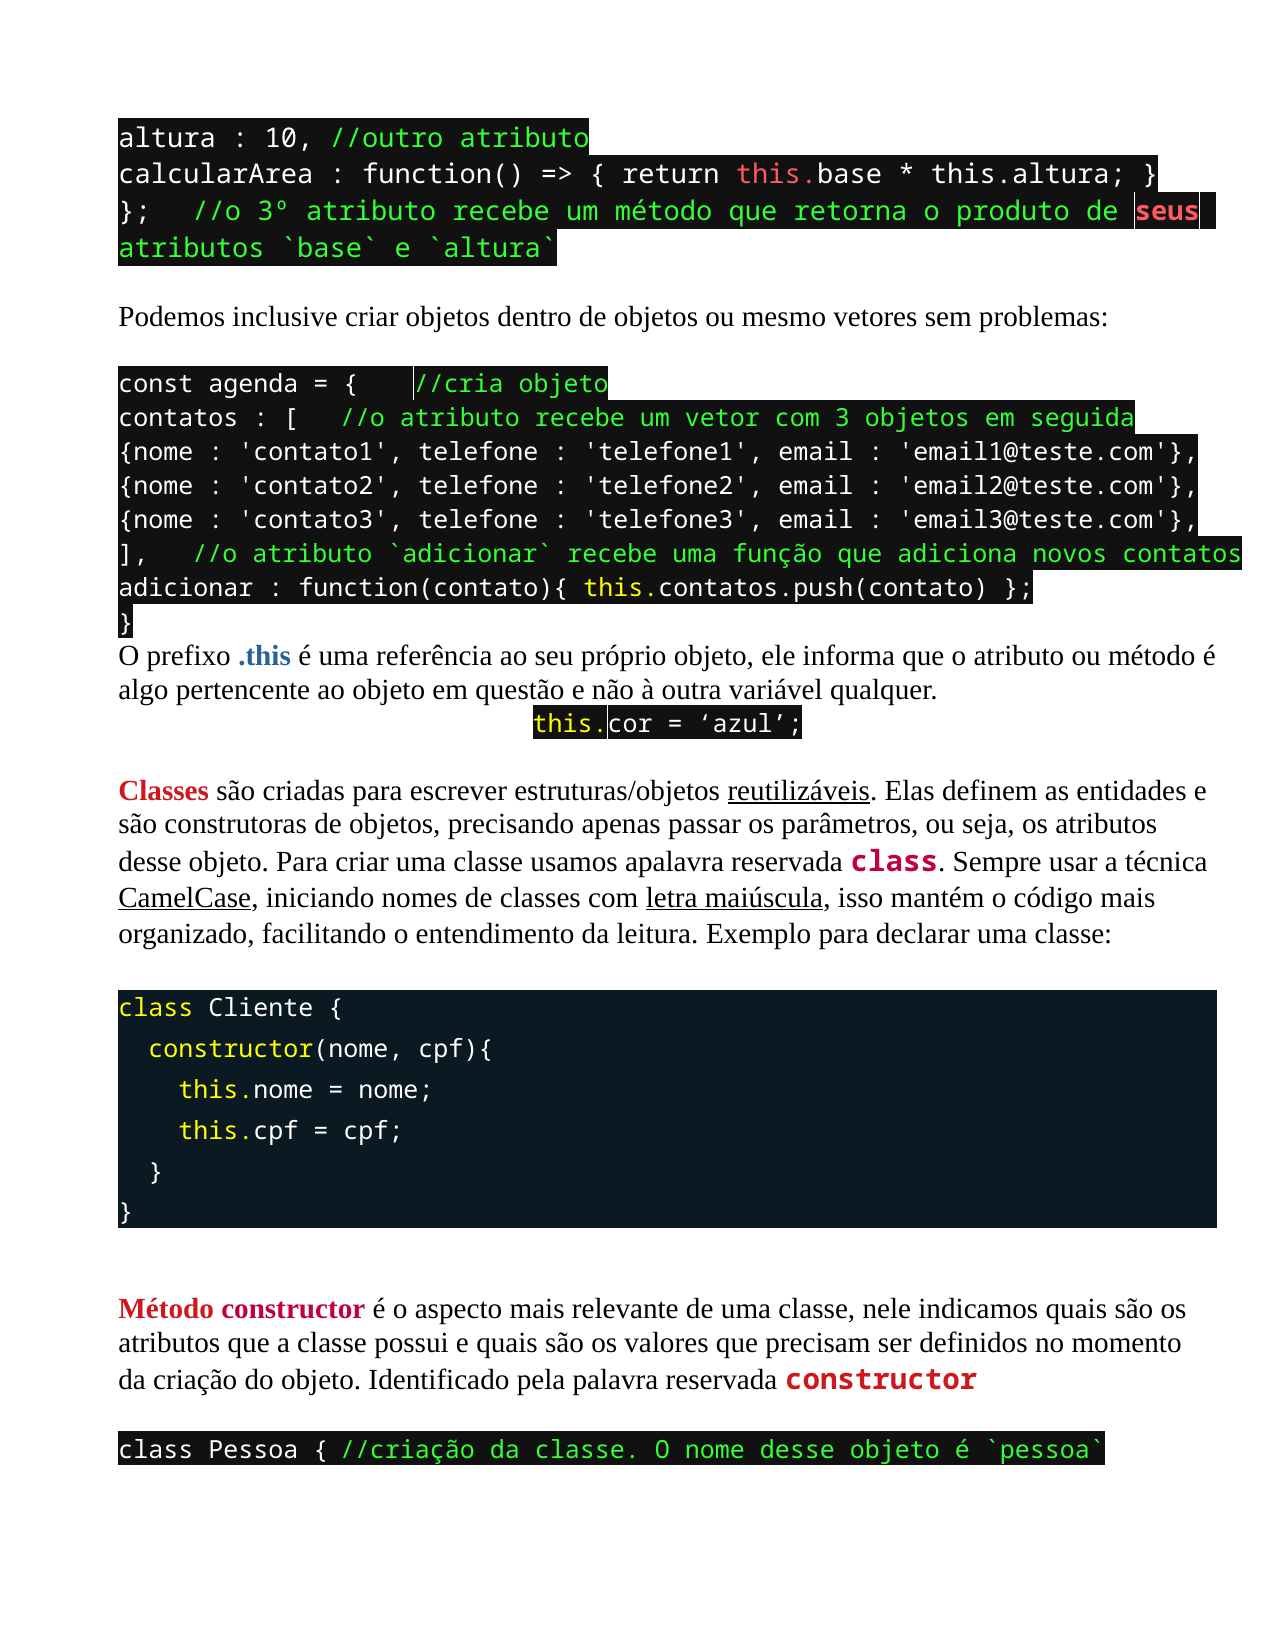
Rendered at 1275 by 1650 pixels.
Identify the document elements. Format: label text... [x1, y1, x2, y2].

text } [118, 1194, 1217, 1228]
text O prefixo .this é uma referência ao seu próprio objeto, ele informa que o atributo ou método é algo pertencente ao objeto em questão e não à outra variável qualquer. [118, 638, 1217, 705]
text contatos : [ //o atributo recebe um vetor com 3 objetos em seguida [118, 400, 1217, 434]
text calcularArea : function() => { return this.base * this.altura; } [118, 155, 1275, 192]
text this.cor = ‘azul’; [118, 705, 1217, 739]
text class Pessoa { //criação da classe. O nome desse objeto é `pessoa` [118, 1431, 1217, 1465]
text Podemos inclusive criar objetos dentro de objetos ou mesmo vetores sem problemas: [118, 299, 1217, 332]
text this.cpf = cpf; [118, 1112, 1217, 1146]
text constructor(nome, cpf){ [118, 1031, 1217, 1065]
text {nome : 'contato3', telefone : 'telefone3', email : 'email3@teste.com'}, [118, 502, 1246, 536]
text } [118, 604, 1217, 638]
text Método constructor é o aspecto mais relevante de uma classe, nele indicamos quais são os atributos que a classe possui e quais são os valores que precisam ser definidos no momento da criação do objeto. Identificado pela palavra reservada constructor [118, 1292, 1217, 1398]
text class Cliente { [118, 990, 1217, 1024]
text {nome : 'contato1', telefone : 'telefone1', email : 'email1@teste.com'}, [118, 434, 1270, 468]
text adicionar : function(contato){ this.contatos.push(contato) }; [118, 570, 1217, 604]
text ], //o atributo `adicionar` recebe uma função que adiciona novos contatos [118, 536, 1275, 570]
text {nome : 'contato2', telefone : 'telefone2', email : 'email2@teste.com'}, [118, 468, 1240, 502]
text } [118, 1153, 1217, 1187]
text }; //o 3º atributo recebe um método que retorna o produto de seus atributos `base` e `altura` [118, 192, 1217, 266]
text Classes são criadas para escrever estruturas/objetos reutilizáveis. Elas definem as entidades e são construtoras de objetos, precisando apenas passar os parâmetros, ou seja, os atributos desse objeto. Para criar uma classe usamos apalavra reservada class. Sempre usar a técnica CamelCase, iniciando nomes de classes com letra maiúscula, isso mantém o código mais organizado, facilitando o entendimento da leitura. Exemplo para declarar uma classe: class Cliente { [118, 773, 1217, 990]
text const agenda = { //cria objeto [118, 366, 1217, 400]
text this.nome = nome; [118, 1072, 1217, 1106]
text altura : 10, //outro atributo [118, 118, 1217, 155]
